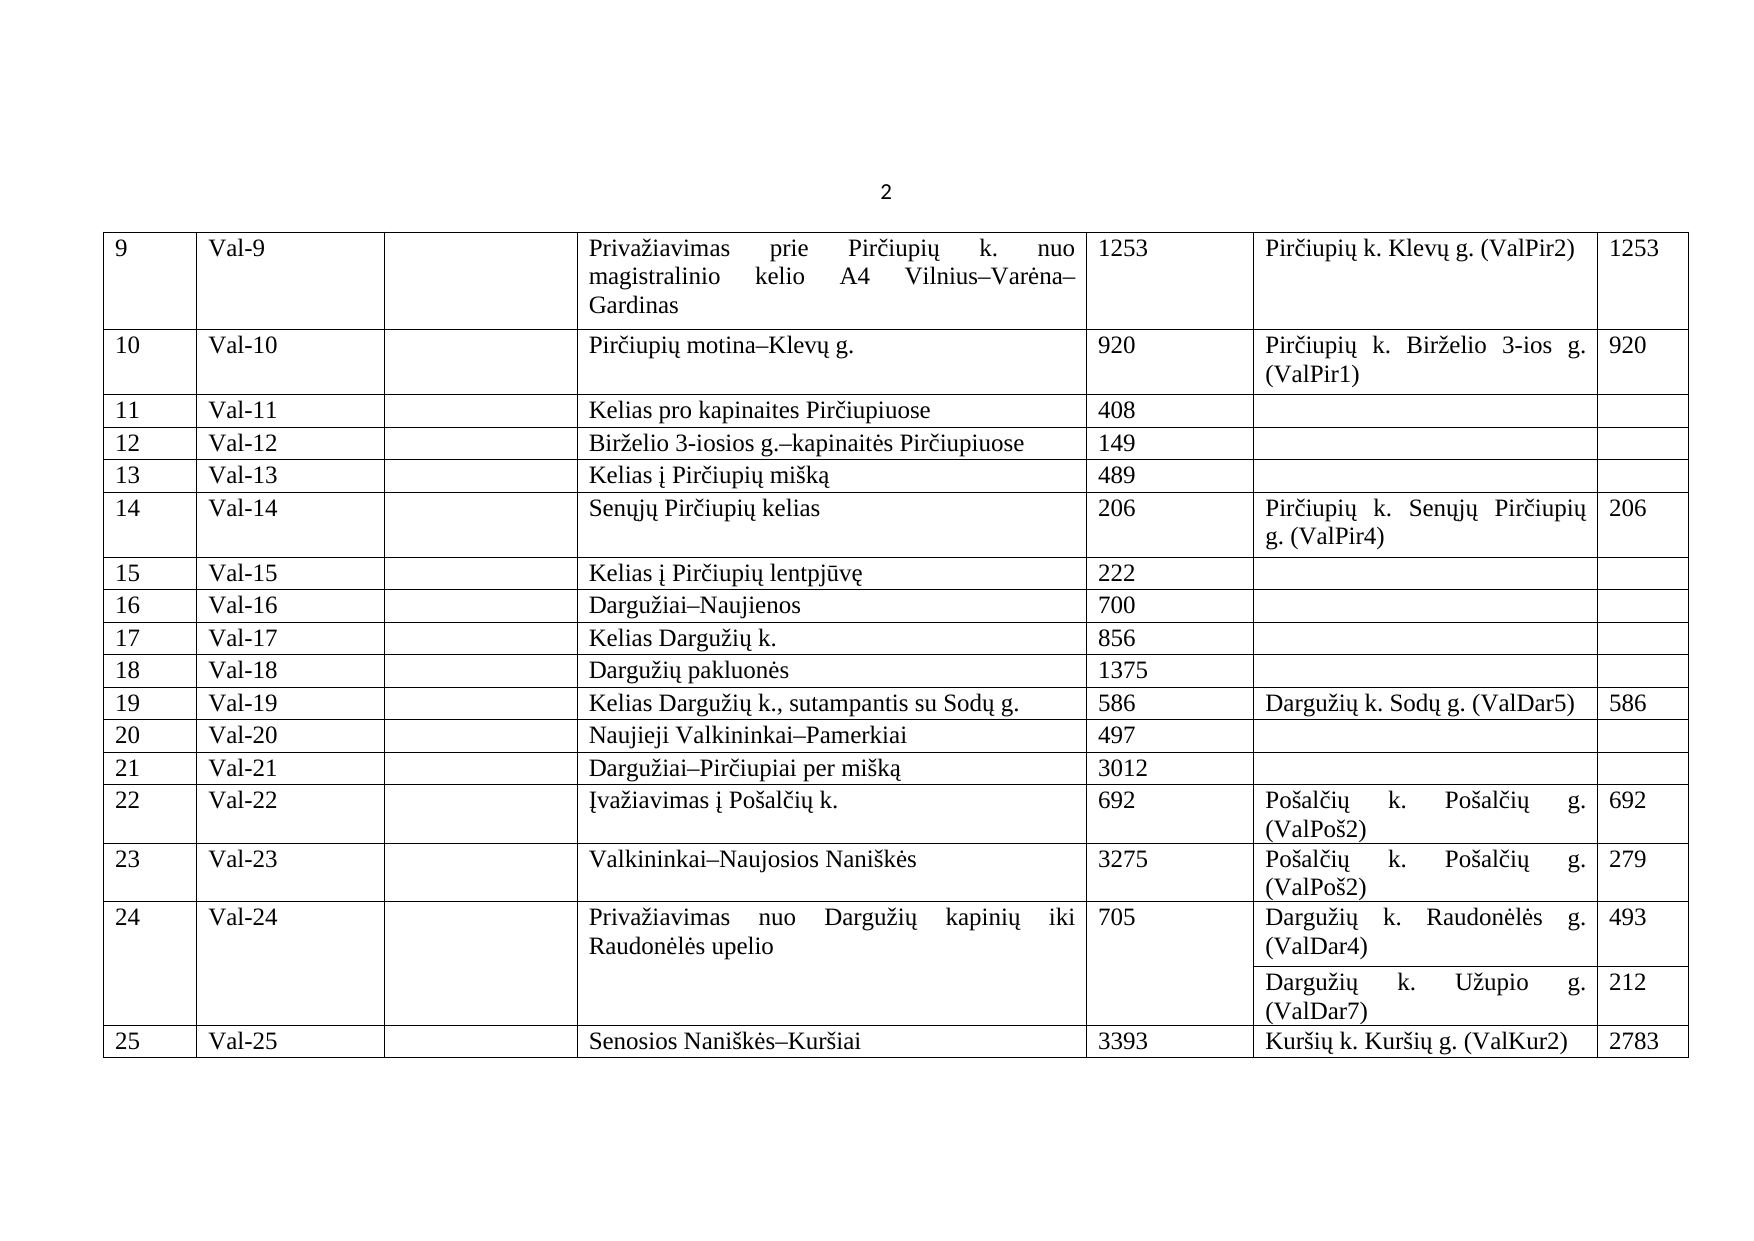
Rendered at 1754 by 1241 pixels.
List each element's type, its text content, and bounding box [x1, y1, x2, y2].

table_cell [385, 493, 577, 557]
table_cell Kuršių k. Kuršių g. (ValKur2) [1254, 1026, 1597, 1057]
table_cell 19 [104, 688, 196, 719]
table_cell 692 [1087, 785, 1253, 843]
table_cell Dargužių k. Raudonėlės g. (ValDar4) [1254, 902, 1597, 966]
table_cell 700 [1087, 590, 1253, 622]
table_cell 692 [1598, 785, 1688, 843]
table_cell Val-21 [197, 753, 384, 784]
table_cell 586 [1087, 688, 1253, 719]
table_cell [385, 902, 577, 1025]
table_cell Val-11 [197, 395, 384, 427]
table_cell [385, 720, 577, 752]
table_cell 25 [104, 1026, 196, 1057]
table_cell Įvažiavimas į Pošalčių k. [578, 785, 1086, 843]
table_cell [1598, 753, 1688, 784]
table_cell 206 [1598, 493, 1688, 557]
table_cell 149 [1087, 428, 1253, 459]
table_cell Dargužių k. Sodų g. (ValDar5) [1254, 688, 1597, 719]
table_cell Val-23 [197, 844, 384, 901]
table_cell [385, 655, 577, 687]
table_cell 279 [1598, 844, 1688, 901]
table_cell Pirčiupių k. Klevų g. (ValPir2) [1254, 233, 1597, 329]
table_cell Val-18 [197, 655, 384, 687]
table_cell 1375 [1087, 655, 1253, 687]
table_cell Val-25 [197, 1026, 384, 1057]
table_cell Val-12 [197, 428, 384, 459]
table_cell [1254, 655, 1597, 687]
table_cell [1254, 460, 1597, 492]
table_cell [1254, 590, 1597, 622]
table_cell [385, 460, 577, 492]
table_cell 3393 [1087, 1026, 1253, 1057]
table_cell [1254, 428, 1597, 459]
table_cell Dargužių pakluonės [578, 655, 1086, 687]
table_cell [385, 330, 577, 394]
table_cell 17 [104, 623, 196, 654]
table_cell Pirčiupių k. Birželio 3-ios g. (ValPir1) [1254, 330, 1597, 394]
table_cell Val-13 [197, 460, 384, 492]
table_cell Dargužiai–Pirčiupiai per mišką [578, 753, 1086, 784]
table_cell [1598, 460, 1688, 492]
table_cell Val-22 [197, 785, 384, 843]
table_cell Val-10 [197, 330, 384, 394]
table_cell 2783 [1598, 1026, 1688, 1057]
table_cell Val-15 [197, 558, 384, 589]
table_cell 856 [1087, 623, 1253, 654]
table_cell [385, 623, 577, 654]
table_cell Kelias pro kapinaites Pirčiupiuose [578, 395, 1086, 427]
table_cell Val-16 [197, 590, 384, 622]
table_cell [1598, 623, 1688, 654]
table_cell Kelias į Pirčiupių mišką [578, 460, 1086, 492]
table_cell Senųjų Pirčiupių kelias [578, 493, 1086, 557]
table_cell 24 [104, 902, 196, 1025]
table_cell 3012 [1087, 753, 1253, 784]
table_cell [1598, 720, 1688, 752]
table_cell Kelias Dargužių k. [578, 623, 1086, 654]
table_cell [1254, 623, 1597, 654]
table_cell Pošalčių k. Pošalčių g. (ValPoš2) [1254, 785, 1597, 843]
table_cell 14 [104, 493, 196, 557]
table_cell 489 [1087, 460, 1253, 492]
table_cell 21 [104, 753, 196, 784]
table_cell [1254, 753, 1597, 784]
table_cell [1598, 590, 1688, 622]
table_cell Naujieji Valkininkai–Pamerkiai [578, 720, 1086, 752]
table_cell Pošalčių k. Pošalčių g. (ValPoš2) [1254, 844, 1597, 901]
table_cell 10 [104, 330, 196, 394]
table_cell Valkininkai–Naujosios Naniškės [578, 844, 1086, 901]
table_cell Privažiavimas prie Pirčiupių k. nuo magistralinio kelio A4 Vilnius–Varėna–Gardinas [578, 233, 1086, 329]
table_cell Val-17 [197, 623, 384, 654]
table_cell Pirčiupių k. Senųjų Pirčiupių g. (ValPir4) [1254, 493, 1597, 557]
table_cell [385, 395, 577, 427]
table_cell [385, 844, 577, 901]
table_cell [385, 1026, 577, 1057]
table_cell 16 [104, 590, 196, 622]
table_cell 22 [104, 785, 196, 843]
table_cell 705 [1087, 902, 1253, 1025]
table_cell 222 [1087, 558, 1253, 589]
table_cell 23 [104, 844, 196, 901]
table_cell Pirčiupių motina–Klevų g. [578, 330, 1086, 394]
table_cell [385, 688, 577, 719]
table_cell [1254, 720, 1597, 752]
table_cell 9 [104, 233, 196, 329]
table_cell 13 [104, 460, 196, 492]
table_cell 212 [1598, 967, 1688, 1025]
table_cell Kelias Dargužių k., sutampantis su Sodų g. [578, 688, 1086, 719]
table_cell 206 [1087, 493, 1253, 557]
table_cell [1254, 558, 1597, 589]
table_cell [1254, 395, 1597, 427]
table_cell [1598, 395, 1688, 427]
table_cell 497 [1087, 720, 1253, 752]
table_cell [385, 233, 577, 329]
table_cell 1253 [1087, 233, 1253, 329]
table_cell 12 [104, 428, 196, 459]
table_cell Val-24 [197, 902, 384, 1025]
table_cell Dargužiai–Naujienos [578, 590, 1086, 622]
table_cell Senosios Naniškės–Kuršiai [578, 1026, 1086, 1057]
table_cell 586 [1598, 688, 1688, 719]
table_cell 920 [1598, 330, 1688, 394]
table_cell Val-19 [197, 688, 384, 719]
table_cell 3275 [1087, 844, 1253, 901]
table_cell [385, 590, 577, 622]
table_cell Dargužių k. Užupio g. (ValDar7) [1254, 967, 1597, 1025]
table_cell Birželio 3-iosios g.–kapinaitės Pirčiupiuose [578, 428, 1086, 459]
table_cell [385, 785, 577, 843]
table_cell [385, 428, 577, 459]
table_cell [1598, 655, 1688, 687]
table_cell [385, 753, 577, 784]
table_cell Privažiavimas nuo Dargužių kapinių iki Raudonėlės upelio [578, 902, 1086, 1025]
table_cell [1598, 428, 1688, 459]
table_cell 20 [104, 720, 196, 752]
table_cell 18 [104, 655, 196, 687]
table_cell 493 [1598, 902, 1688, 966]
table_cell 1253 [1598, 233, 1688, 329]
table_cell [1598, 558, 1688, 589]
table_cell 920 [1087, 330, 1253, 394]
table_cell [385, 558, 577, 589]
table_cell 15 [104, 558, 196, 589]
table_cell Val-20 [197, 720, 384, 752]
table_cell 11 [104, 395, 196, 427]
table_cell Kelias į Pirčiupių lentpjūvę [578, 558, 1086, 589]
table_cell Val-9 [197, 233, 384, 329]
table_cell Val-14 [197, 493, 384, 557]
table_cell 408 [1087, 395, 1253, 427]
